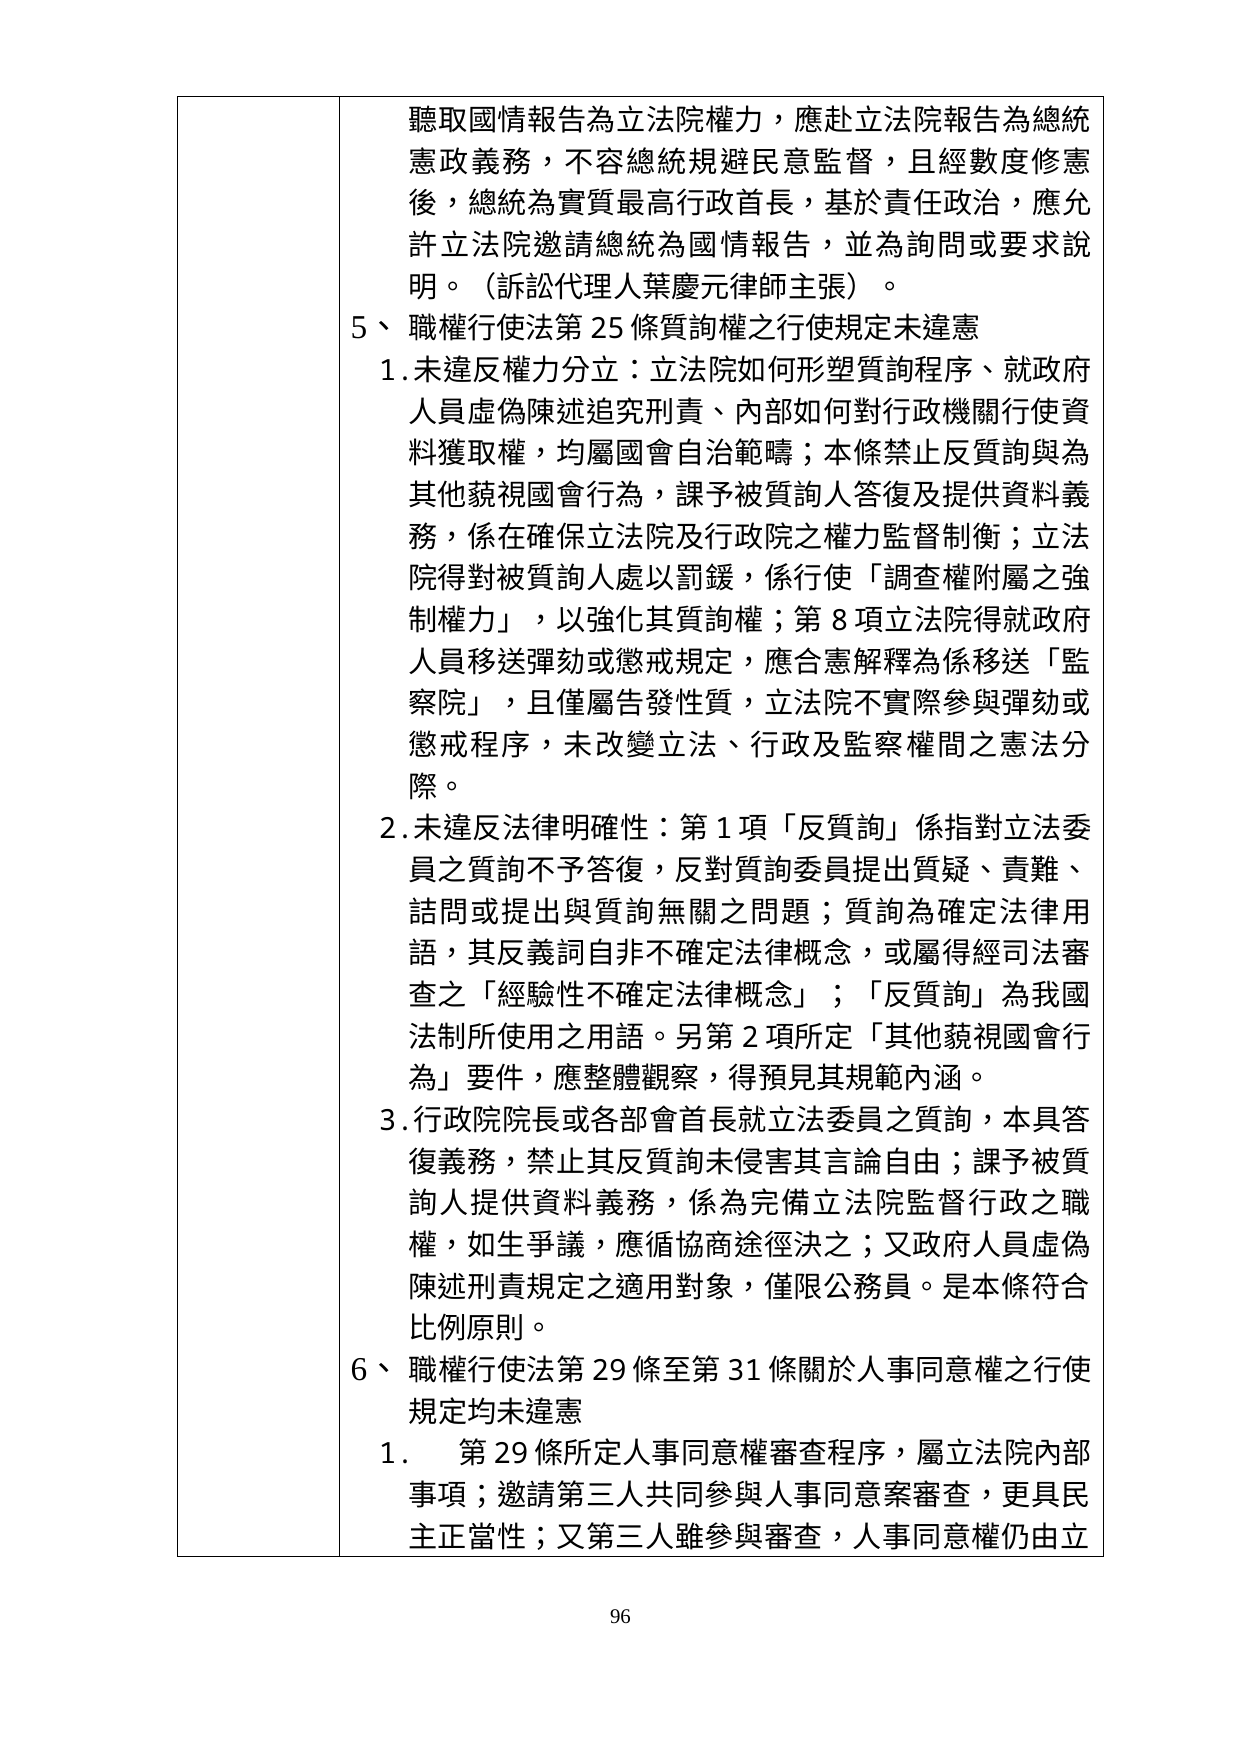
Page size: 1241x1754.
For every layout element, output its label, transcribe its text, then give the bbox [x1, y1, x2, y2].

table_cell [178, 97, 339, 1556]
table_cell 聽取國情報告為立法院權力，應赴立法院報告為總統憲政義務，不容總統規避民意監督，且經數度修憲後，總統為實質最高行政首長，基於責任政治，應允許立法院邀請總統為國情報告，並為詢問或要求說明。（訴訟代理人葉慶元律師主張）。 職權行使法第25條質詢權之行使規定未違憲 未違反權力分立：立法院如何形塑質詢程序、就政府人員虛偽陳述追究刑責、內部如何對行政機關行使資料獲取權，均屬國會自治範疇；本條禁止反質詢與為其他藐視國會行為，課予被質詢人答復及提供資料義務，係在確保立法院及行政院之權力監督制衡；立法院得對被質詢人處以罰鍰，係行使「調查權附屬之強制權力」，以強化其質詢權；第8項立法院得就政府人員移送彈劾或懲戒規定，應合憲解釋為係移送「監察院」，且僅屬告發性質，立法院不實際參與彈劾或懲戒程序，未改變立法、行政及監察權間之憲法分際。 未違反法律明確性：第1項「反質詢」係指對立法委員之質詢不予答復，反對質詢委員提出質疑、責難、詰問或提出與質詢無關之問題；質詢為確定法律用語，其反義詞自非不確定法律概念，或屬得經司法審查之「經驗性不確定法律概念」；「反質詢」為我國法制所使用之用語。另第2項所定「其他藐視國會行為」要件，應整體觀察，得預見其規範內涵。 行政院院長或各部會首長就立法委員之質詢，本具答復義務，禁止其反質詢未侵害其言論自由；課予被質詢人提供資料義務，係為完備立法院監督行政之職權，如生爭議，應循協商途徑決之；又政府人員虛偽陳述刑責規定之適用對象，僅限公務員。是本條符合比例原則。 職權行使法第29條至第31條關於人事同意權之行使規定均未違憲 第29條所定人事同意權審查程序，屬立法院內部事項；邀請第三人共同參與人事同意案審查，更具民主正當性；又第三人雖參與審查，人事同意權仍由立 [340, 97, 1103, 1556]
